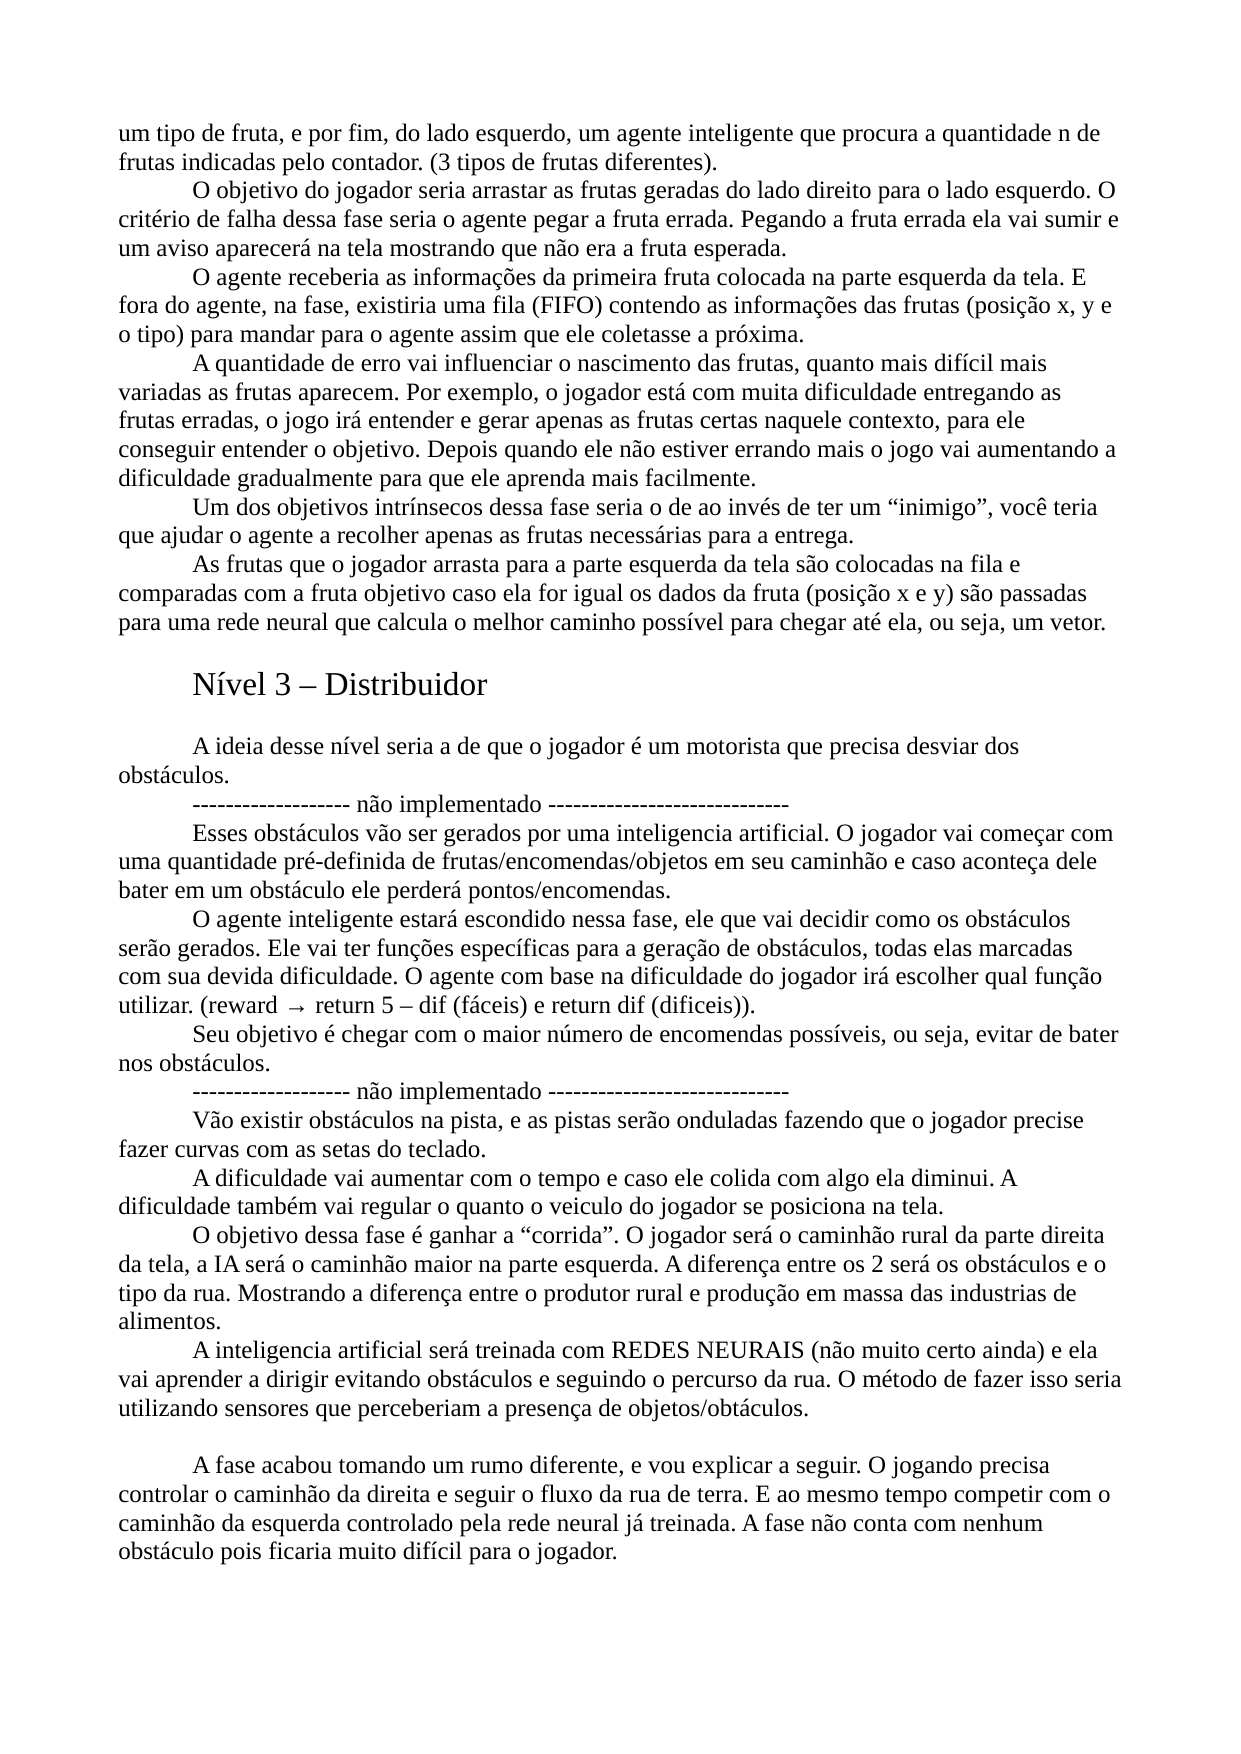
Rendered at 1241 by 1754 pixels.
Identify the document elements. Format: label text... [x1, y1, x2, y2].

text As frutas que o jogador arrasta para a parte esquerda da tela são colocadas na fila e comparadas com a fruta objetivo caso ela for igual os dados da fruta (posição x e y) são passadas para uma rede neural que calcula o melhor caminho possível para chegar até ela, ou seja, um vetor. [118, 549, 1122, 636]
text ------------------- não implementado ----------------------------- [118, 789, 1122, 818]
text Nível 3 – Distribuidor [118, 664, 1122, 703]
text A inteligencia artificial será treinada com REDES NEURAIS (não muito certo ainda) e ela vai aprender a dirigir evitando obstáculos e seguindo o percurso da rua. O método de fazer isso seria utilizando sensores que perceberiam a presença de objetos/obtáculos. [118, 1335, 1122, 1421]
text A dificuldade vai aumentar com o tempo e caso ele colida com algo ela diminui. A dificuldade também vai regular o quanto o veiculo do jogador se posiciona na tela. [118, 1163, 1122, 1220]
text Esses obstáculos vão ser gerados por uma inteligencia artificial. O jogador vai começar com uma quantidade pré-definida de frutas/encomendas/objetos em seu caminhão e caso aconteça dele bater em um obstáculo ele perderá pontos/encomendas. [118, 818, 1122, 904]
text O agente inteligente estará escondido nessa fase, ele que vai decidir como os obstáculos serão gerados. Ele vai ter funções específicas para a geração de obstáculos, todas elas marcadas com sua devida dificuldade. O agente com base na dificuldade do jogador irá escolher qual função utilizar. (reward → return 5 – dif (fáceis) e return dif (dificeis)). [118, 904, 1122, 1019]
text ------------------- não implementado ----------------------------- [118, 1076, 1122, 1105]
text Seu objetivo é chegar com o maior número de encomendas possíveis, ou seja, evitar de bater nos obstáculos. [118, 1019, 1122, 1076]
text Vão existir obstáculos na pista, e as pistas serão onduladas fazendo que o jogador precise fazer curvas com as setas do teclado. [118, 1105, 1122, 1163]
text A quantidade de erro vai influenciar o nascimento das frutas, quanto mais difícil mais variadas as frutas aparecem. Por exemplo, o jogador está com muita dificuldade entregando as frutas erradas, o jogo irá entender e gerar apenas as frutas certas naquele contexto, para ele conseguir entender o objetivo. Depois quando ele não estiver errando mais o jogo vai aumentando a dificuldade gradualmente para que ele aprenda mais facilmente. [118, 348, 1122, 492]
text Um dos objetivos intrínsecos dessa fase seria o de ao invés de ter um “inimigo”, você teria que ajudar o agente a recolher apenas as frutas necessárias para a entrega. [118, 492, 1122, 549]
text O agente receberia as informações da primeira fruta colocada na parte esquerda da tela. E fora do agente, na fase, existiria uma fila (FIFO) contendo as informações das frutas (posição x, y e o tipo) para mandar para o agente assim que ele coletasse a próxima. [118, 262, 1122, 348]
text um tipo de fruta, e por fim, do lado esquerdo, um agente inteligente que procura a quantidade n de frutas indicadas pelo contador. (3 tipos de frutas diferentes). [118, 118, 1122, 176]
text A ideia desse nível seria a de que o jogador é um motorista que precisa desviar dos obstáculos. [118, 731, 1122, 789]
text O objetivo do jogador seria arrastar as frutas geradas do lado direito para o lado esquerdo. O critério de falha dessa fase seria o agente pegar a fruta errada. Pegando a fruta errada ela vai sumir e um aviso aparecerá na tela mostrando que não era a fruta esperada. [118, 176, 1122, 262]
text A fase acabou tomando um rumo diferente, e vou explicar a seguir. O jogando precisa controlar o caminhão da direita e seguir o fluxo da rua de terra. E ao mesmo tempo competir com o caminhão da esquerda controlado pela rede neural já treinada. A fase não conta com nenhum obstáculo pois ficaria muito difícil para o jogador. [118, 1450, 1122, 1565]
text O objetivo dessa fase é ganhar a “corrida”. O jogador será o caminhão rural da parte direita da tela, a IA será o caminhão maior na parte esquerda. A diferença entre os 2 será os obstáculos e o tipo da rua. Mostrando a diferença entre o produtor rural e produção em massa das industrias de alimentos. [118, 1220, 1122, 1335]
